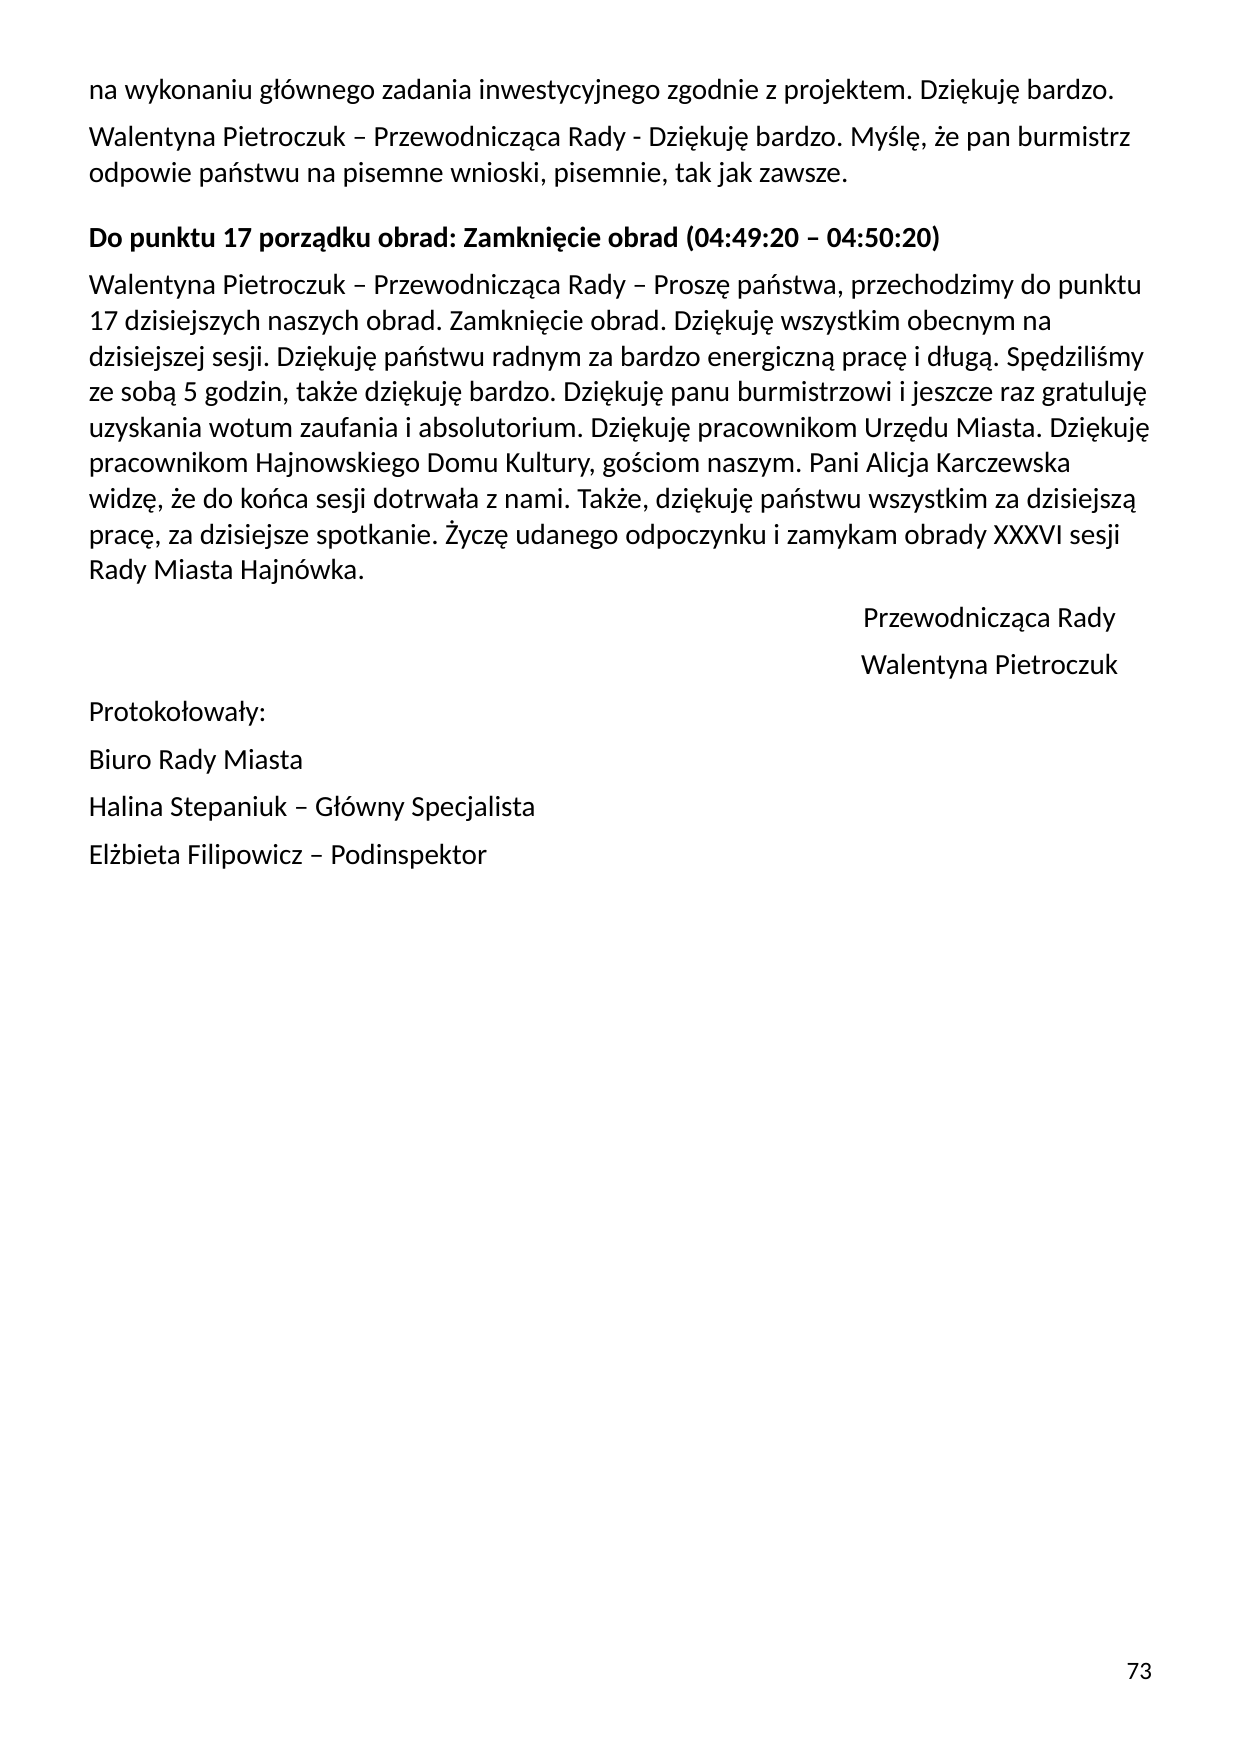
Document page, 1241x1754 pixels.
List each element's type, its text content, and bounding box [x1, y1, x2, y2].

text Walentyna Pietroczuk [827, 646, 1152, 682]
text Walentyna Pietroczuk – Przewodnicząca Rady – Proszę państwa, przechodzimy do punktu 17 dzisiejszych naszych obrad. Zamknięcie obrad. Dziękuję wszystkim obecnym na dzisiejszej sesji. Dziękuję państwu radnym za bardzo energiczną pracę i długą. Spędziliśmy ze sobą 5 godzin, także dziękuję bardzo. Dziękuję panu burmistrzowi i jeszcze raz gratuluję uzyskania wotum zaufania i absolutorium. Dziękuję pracownikom Urzędu Miasta. Dziękuję pracownikom Hajnowskiego Domu Kultury, gościom naszym. Pani Alicja Karczewska widzę, że do końca sesji dotrwała z nami. Także, dziękuję państwu wszystkim za dzisiejszą pracę, za dzisiejsze spotkanie. Życzę udanego odpoczynku i zamykam obrady XXXVI sesji Rady Miasta Hajnówka. [88, 266, 1152, 587]
text na wykonaniu głównego zadania inwestycyjnego zgodnie z projektem. Dziękuję bardzo. [88, 71, 1152, 106]
text Przewodnicząca Rady [827, 599, 1152, 634]
text Walentyna Pietroczuk – Przewodnicząca Rady - Dziękuję bardzo. Myślę, że pan burmistrz odpowie państwu na pisemne wnioski, pisemnie, tak jak zawsze. [88, 118, 1152, 189]
text Halina Stepaniuk – Główny Specjalista [88, 788, 1152, 824]
text Elżbieta Filipowicz – Podinspektor [88, 836, 1152, 871]
text Biuro Rady Miasta [88, 741, 1152, 777]
text Protokołowały: [88, 693, 1152, 729]
subtitle Do punktu 17 porządku obrad: Zamknięcie obrad (04:49:20 – 04:50:20) [88, 219, 1152, 254]
